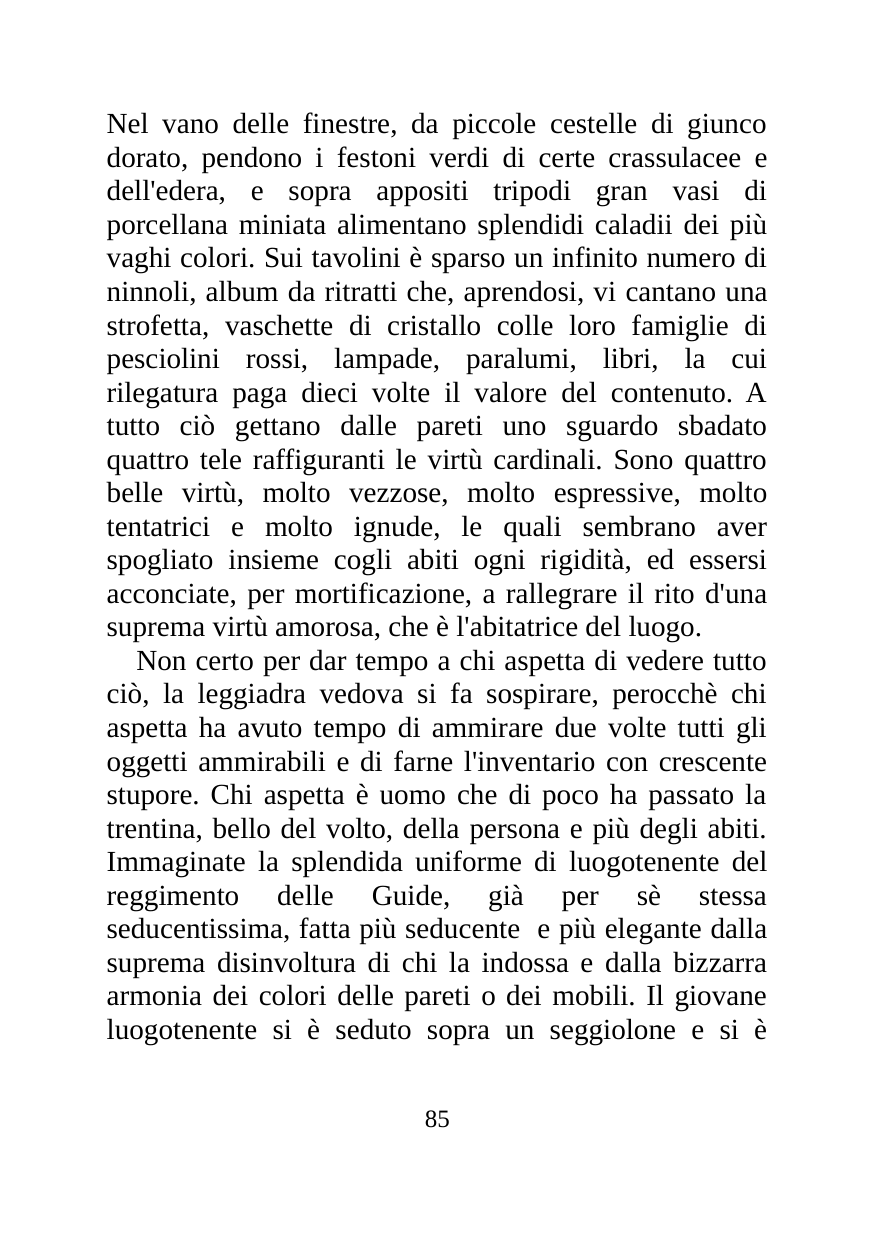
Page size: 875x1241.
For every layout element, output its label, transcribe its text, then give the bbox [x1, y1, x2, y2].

text Non certo per dar tempo a chi aspetta di vedere tutto ciò, la leggiadra vedova si fa sospirare, perocchè chi aspetta ha avuto tempo di ammirare due volte tutti gli oggetti ammirabili e di farne l'inventario con crescente stupore. Chi aspetta è uomo che di poco ha passato la trentina, bello del volto, della persona e più degli abiti. Immaginate la splendida uniforme di luogotenente del reggimento delle Guide, già per sè stessa seducentissima, fatta più seducente e più elegante dalla suprema disinvoltura di chi la indossa e dalla bizzarra armonia dei colori delle pareti o dei mobili. Il giovane luogotenente si è seduto sopra un seggiolone e si è [106, 643, 768, 1046]
text Nel vano delle finestre, da piccole cestelle di giunco dorato, pendono i festoni verdi di certe crassulacee e dell'edera, e sopra appositi tripodi gran vasi di porcellana miniata alimentano splendidi caladii dei più vaghi colori. Sui tavolini è sparso un infinito numero di ninnoli, album da ritratti che, aprendosi, vi cantano una strofetta, vaschette di cristallo colle loro famiglie di pesciolini rossi, lampade, paralumi, libri, la cui rilegatura paga dieci volte il valore del contenuto. A tutto ciò gettano dalle pareti uno sguardo sbadato quattro tele raffiguranti le virtù cardinali. Sono quattro belle virtù, molto vezzose, molto espressive, molto tentatrici e molto ignude, le quali sembrano aver spogliato insieme cogli abiti ogni rigidità, ed essersi acconciate, per mortificazione, a rallegrare il rito d'una suprema virtù amorosa, che è l'abitatrice del luogo. [106, 106, 768, 643]
